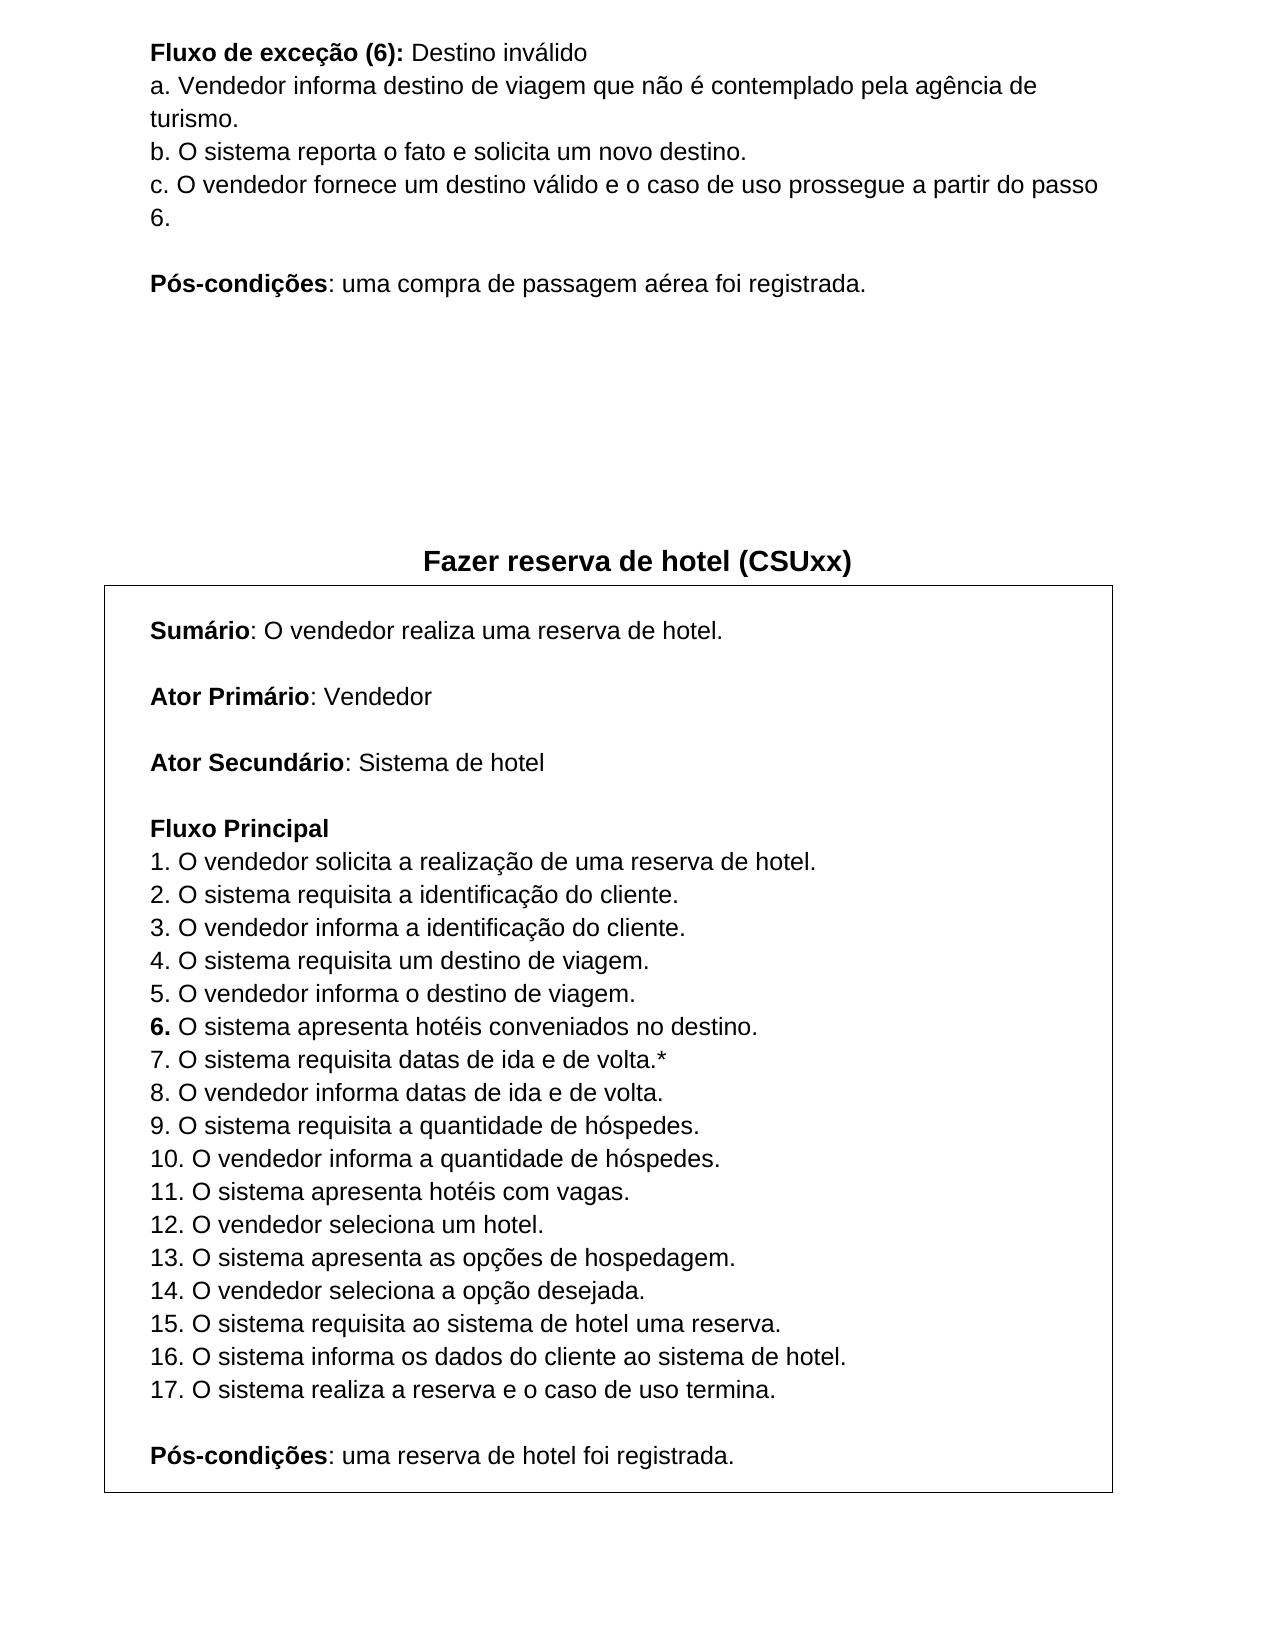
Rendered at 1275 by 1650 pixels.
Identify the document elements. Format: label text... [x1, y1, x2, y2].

list O sistema requisita um destino de viagem. [150, 946, 1125, 975]
list O sistema informa os dados do cliente ao sistema de hotel. [150, 1342, 1125, 1371]
text Fluxo Principal [150, 814, 1125, 843]
list O sistema apresenta hotéis com vagas. [150, 1177, 1125, 1206]
text Sumário: O vendedor realiza uma reserva de hotel. [150, 616, 1125, 644]
list O vendedor seleciona a opção desejada. [150, 1276, 1125, 1305]
list O vendedor informa a quantidade de hóspedes. [150, 1144, 1125, 1173]
list O vendedor fornece um destino válido e o caso de uso prossegue a partir do passo 6. [150, 170, 1125, 232]
list O sistema apresenta hotéis conveniados no destino. [150, 1012, 1125, 1041]
list O sistema realiza a reserva e o caso de uso termina. [150, 1375, 1125, 1404]
list O sistema requisita datas de ida e de volta.* [150, 1045, 1125, 1074]
list O sistema reporta o fato e solicita um novo destino. [150, 137, 1125, 166]
list O vendedor informa datas de ida e de volta. [150, 1078, 1125, 1107]
list Vendedor informa destino de viagem que não é contemplado pela agência de turismo. [150, 71, 1125, 133]
text Pós-condições: uma reserva de hotel foi registrada. [150, 1441, 1125, 1470]
text Fluxo de exceção (6): Destino inválido [150, 38, 1125, 67]
list O vendedor informa o destino de viagem. [150, 979, 1125, 1008]
list O vendedor informa a identificação do cliente. [150, 913, 1125, 942]
text Ator Primário: Vendedor [150, 682, 1125, 711]
list O sistema apresenta as opções de hospedagem. [150, 1243, 1125, 1272]
list O vendedor solicita a realização de uma reserva de hotel. [150, 847, 1125, 876]
list O vendedor seleciona um hotel. [150, 1210, 1125, 1239]
list O sistema requisita a quantidade de hóspedes. [150, 1111, 1125, 1140]
list O sistema requisita a identificação do cliente. [150, 880, 1125, 909]
text Fazer reserva de hotel (CSUxx) [150, 544, 1125, 578]
text Pós-condições: uma compra de passagem aérea foi registrada. [150, 269, 1125, 298]
list O sistema requisita ao sistema de hotel uma reserva. [150, 1309, 1125, 1338]
text Ator Secundário: Sistema de hotel [150, 748, 1125, 777]
